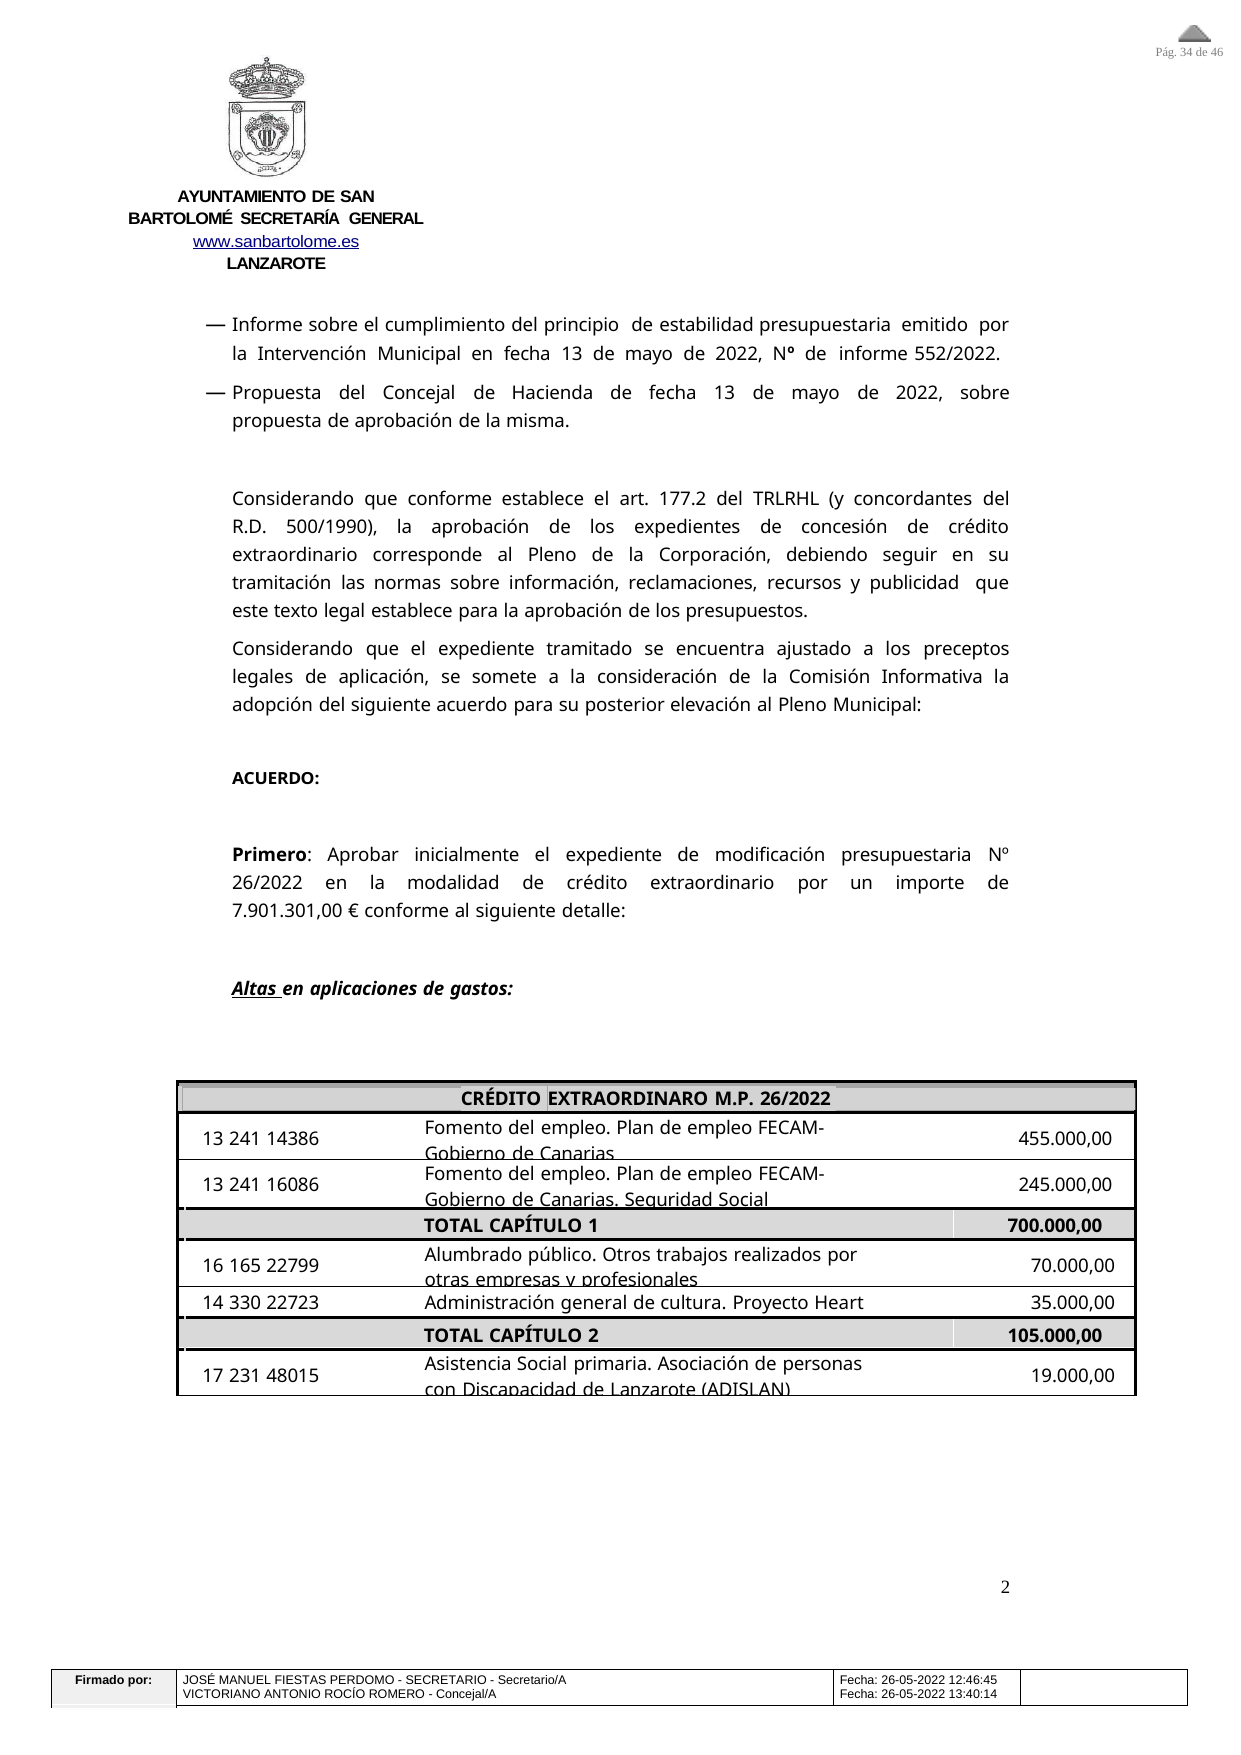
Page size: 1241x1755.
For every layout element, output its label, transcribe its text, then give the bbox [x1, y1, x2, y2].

table_cell 105.000,00 [954, 1319, 1134, 1347]
table_cell Asistencia Social primaria. Asociación de personas con Discapacidad de Lanzarote (ADISLAN) [381, 1351, 953, 1395]
table_cell TOTAL CAPÍTULO 2 [186, 1319, 953, 1347]
table_cell 245.000,00 [954, 1160, 1134, 1207]
table_cell 19.000,00 [954, 1351, 1134, 1395]
picture [224, 55, 310, 179]
table_header [1021, 1670, 1187, 1704]
picture [1177, 25, 1211, 42]
table_cell 14 330 22723 [179, 1287, 381, 1316]
table_cell 70.000,00 [954, 1241, 1134, 1286]
table_cell 16 165 22799 [179, 1241, 381, 1286]
text Considerando que el expediente tramitado se encuentra ajustado a los preceptos legales de aplicación, se somete a la consideración de la Comisión Informativa la adopción del siguiente acuerdo para su posterior elevación al Pleno Municipal: [232, 635, 1010, 717]
table_cell 35.000,00 [954, 1287, 1134, 1316]
table_cell [179, 1210, 184, 1238]
text 2 [42, 1576, 1010, 1597]
table_cell TOTAL CAPÍTULO 1 [186, 1210, 953, 1238]
table_header CRÉDITO EXTRAORDINARO M.P. 26/2022 [179, 1083, 1134, 1111]
table_header Firmado por: [52, 1670, 176, 1704]
text www.sanbartolome.es [42, 231, 511, 251]
table_cell 13 241 16086 [179, 1160, 381, 1207]
table_cell 455.000,00 [954, 1114, 1134, 1159]
list Propuesta del Concejal de Hacienda de fecha 13 de mayo de 2022, sobre propuesta de aprobación de la misma. [205, 377, 1010, 433]
text Considerando que conforme establece el art. 177.2 del TRLRHL (y concordantes del R.D. 500/1990), la aprobación de los expedientes de concesión de crédito extraordinario corresponde al Pleno de la Corporación, debiendo seguir en su tramitación las normas sobre información, reclamaciones, recursos y publicidad que este texto legal establece para la aprobación de los presupuestos. [232, 486, 1009, 623]
table_cell 17 231 48015 [179, 1351, 381, 1395]
text AYUNTAMIENTO DE SAN BARTOLOMÉ SECRETARÍA GENERAL [126, 186, 427, 228]
text Altas en aplicaciones de gastos: [232, 975, 1236, 1001]
table_cell 700.000,00 [954, 1210, 1134, 1238]
table_cell Fomento del empleo. Plan de empleo FECAM- Gobierno de Canarias. Seguridad Social [381, 1160, 953, 1207]
list Informe sobre el cumplimiento del principio de estabilidad presupuestaria emitido por la Intervención Municipal en fecha 13 de mayo de 2022, Nº de informe 552/2022. [205, 309, 1010, 366]
table_cell [179, 1319, 184, 1347]
table_cell Fomento del empleo. Plan de empleo FECAM- Gobierno de Canarias [381, 1114, 953, 1159]
table_cell Administración general de cultura. Proyecto Heart [381, 1287, 953, 1316]
table_cell Alumbrado público. Otros trabajos realizados por otras empresas y profesionales [381, 1241, 953, 1286]
table_cell 13 241 14386 [179, 1114, 381, 1159]
text LANZAROTE [226, 254, 1236, 273]
text Primero: Aprobar inicialmente el expediente de modificación presupuestaria Nº 26/2022 en la modalidad de crédito extraordinario por un importe de 7.901.301,00 € conforme al siguiente detalle: [232, 841, 1010, 923]
table_header JOSÉ MANUEL FIESTAS PERDOMO - SECRETARIO - Secretario/A VICTORIANO ANTONIO ROCÍO ROMERO - Concejal/A [177, 1670, 833, 1704]
text ACUERDO: [232, 767, 1236, 789]
table_header Fecha: 26-05-2022 12:46:45 Fecha: 26-05-2022 13:40:14 [834, 1670, 1020, 1704]
